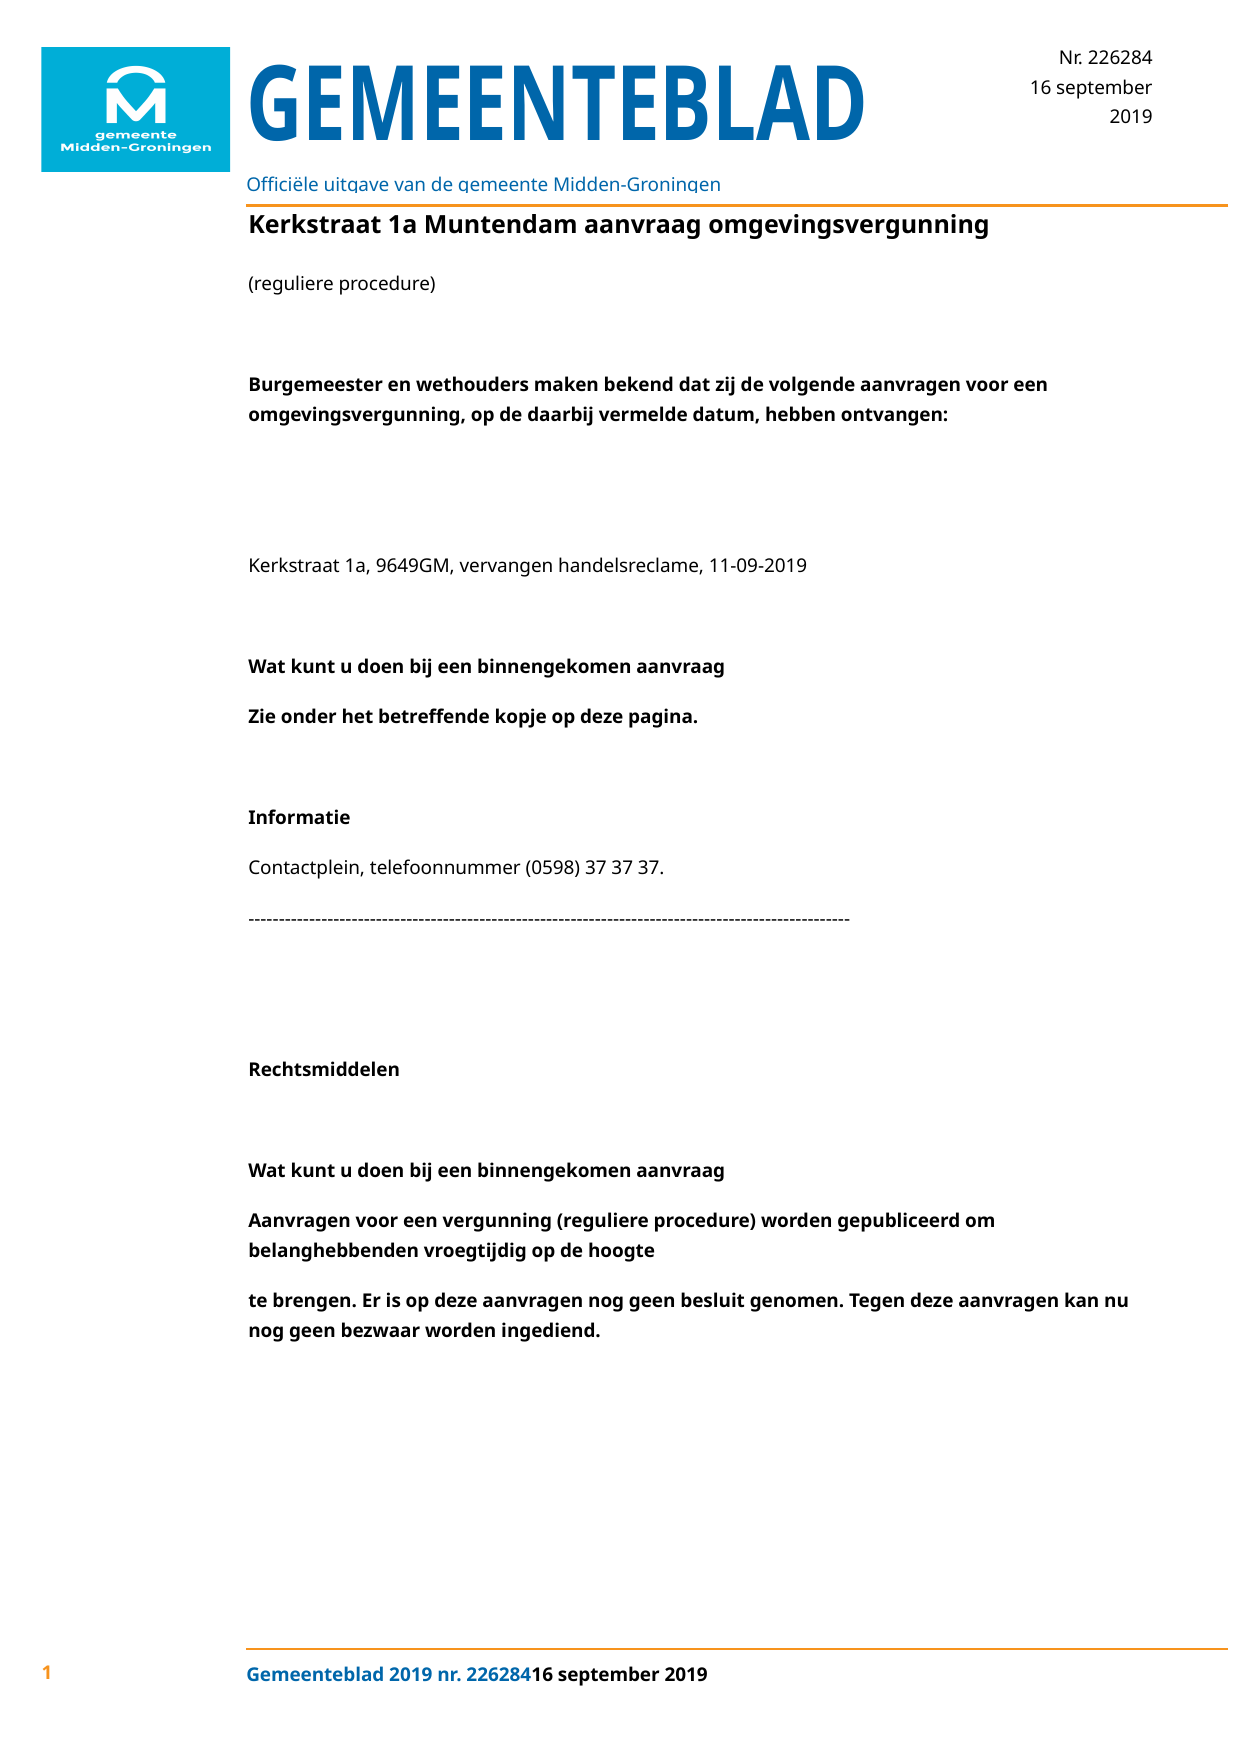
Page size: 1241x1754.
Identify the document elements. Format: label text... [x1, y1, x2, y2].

text Wat kunt u doen bij een binnengekomen aanvraag [248, 653, 1152, 678]
text --------------------------------------------------------------------------------------------------- [248, 905, 1152, 931]
text Kerkstraat 1a Muntendam aanvraag omgevingsvergunning [248, 207, 1152, 241]
picture [184, 146, 190, 153]
text Informatie [248, 804, 1152, 830]
picture [107, 89, 165, 122]
text Kerkstraat 1a, 9649GM, vervangen handelsreclame, 11-09-2019 [248, 552, 1152, 578]
picture [108, 66, 164, 82]
text (reguliere procedure) [248, 270, 1152, 296]
text Wat kunt u doen bij een binnengekomen aanvraag [248, 1157, 1152, 1183]
text Rechtsmiddelen [248, 1056, 1152, 1082]
text te brengen. Er is op deze aanvragen nog geen besluit genomen. Tegen deze aanvragen kan nu nog geen bezwaar worden ingediend. [248, 1287, 1152, 1343]
text Zie onder het betreffende kopje op deze pagina. [248, 703, 1152, 729]
text Aanvragen voor een vergunning (reguliere procedure) worden gepubliceerd om belanghebbenden vroegtijdig op de hoogte [248, 1207, 1152, 1263]
text Contactplein, telefoonnummer (0598) 37 37 37. [248, 854, 1152, 880]
text Burgemeester en wethouders maken bekend dat zij de volgende aanvragen voor een omgevingsvergunning, op de daarbij vermelde datum, hebben ontvangen: [248, 371, 1152, 426]
